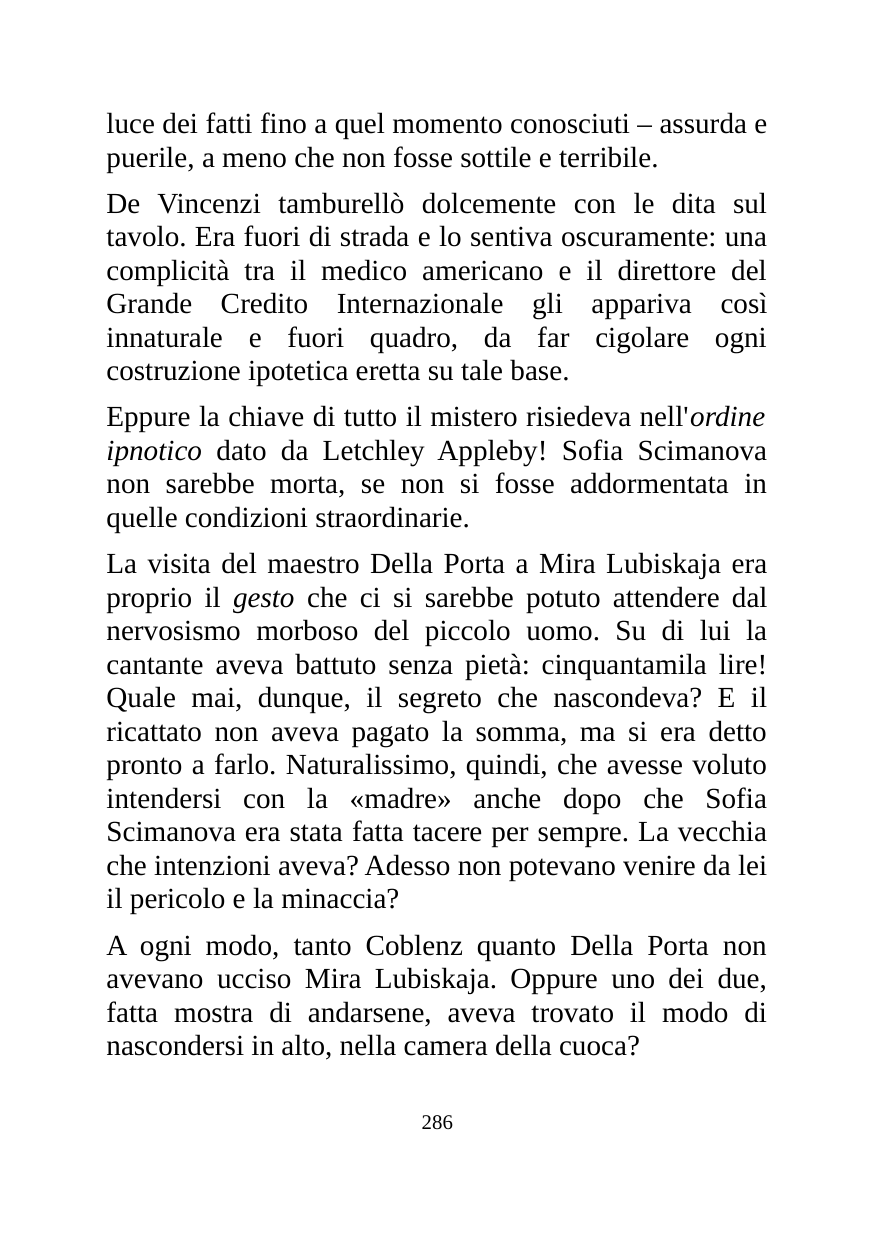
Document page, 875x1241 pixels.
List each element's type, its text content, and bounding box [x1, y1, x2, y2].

text Eppure la chiave di tutto il mistero risiedeva nell'ordine ipnotico dato da Letchley Appleby! Sofia Scimanova non sarebbe morta, se non si fosse addormentata in quelle condizioni straordinarie. [106, 399, 768, 534]
text luce dei fatti fino a quel momento conosciuti – assurda e puerile, a meno che non fosse sottile e terribile. [106, 106, 768, 173]
text De Vincenzi tamburellò dolcemente con le dita sul tavolo. Era fuori di strada e lo sentiva oscuramente: una complicità tra il medico americano e il direttore del Grande Credito Internazionale gli appariva così innaturale e fuori quadro, da far cigolare ogni costruzione ipotetica eretta su tale base. [106, 186, 768, 387]
text La visita del maestro Della Porta a Mira Lubiskaja era proprio il gesto che ci si sarebbe potuto attendere dal nervosismo morboso del piccolo uomo. Su di lui la cantante aveva battuto senza pietà: cinquantamila lire! Quale mai, dunque, il segreto che nascondeva? E il ricattato non aveva pagato la somma, ma si era detto pronto a farlo. Naturalissimo, quindi, che avesse voluto intendersi con la «madre» anche dopo che Sofia Scimanova era stata fatta tacere per sempre. La vecchia che intenzioni aveva? Adesso non potevano venire da lei il pericolo e la minaccia? [106, 546, 768, 915]
text A ogni modo, tanto Coblenz quanto Della Porta non avevano ucciso Mira Lubiskaja. Oppure uno dei due, fatta mostra di andarsene, aveva trovato il modo di nascondersi in alto, nella camera della cuoca? [106, 928, 768, 1062]
